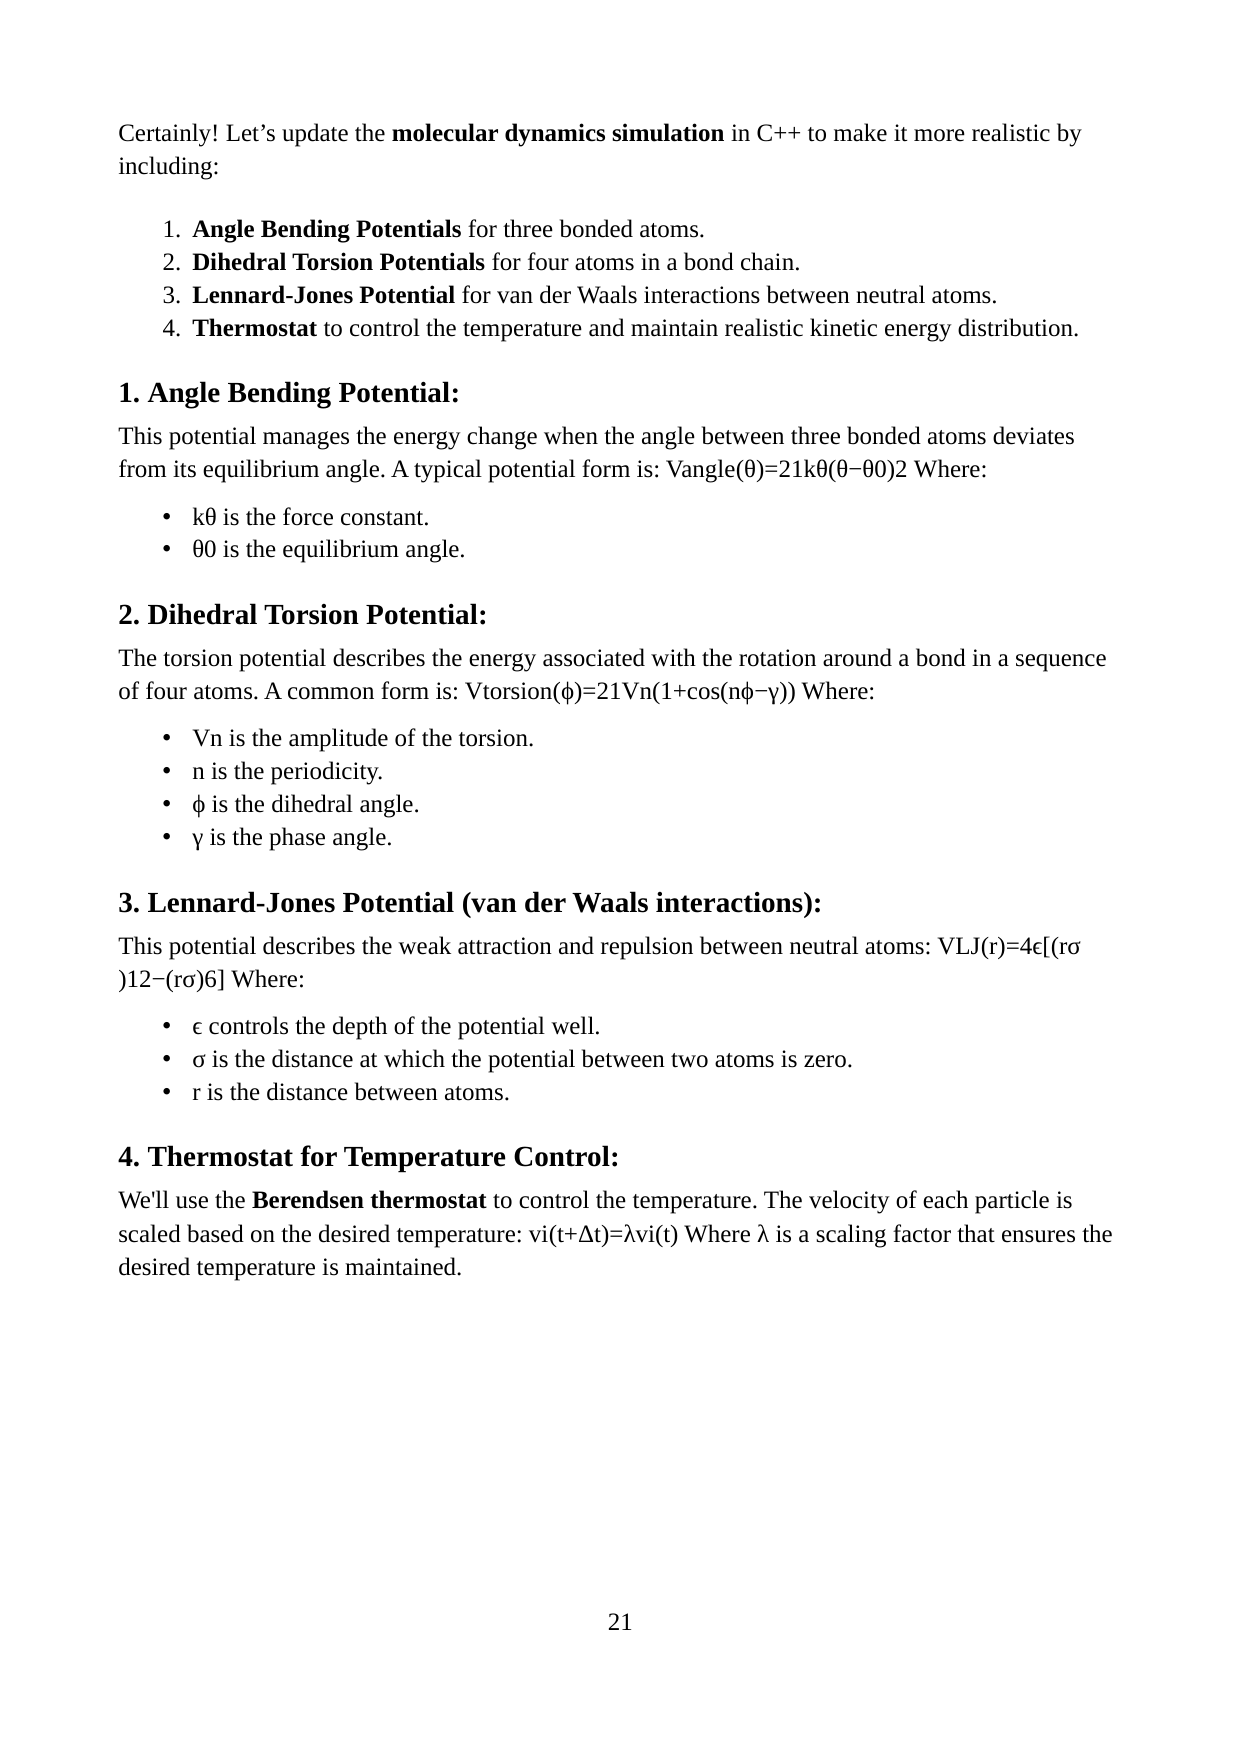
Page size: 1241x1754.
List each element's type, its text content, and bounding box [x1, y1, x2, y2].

list Dihedral Torsion Potentials for four atoms in a bond chain. [162, 247, 1122, 275]
list ϕ is the dihedral angle. [162, 789, 1122, 818]
text This potential describes the weak attraction and repulsion between neutral atoms: VLJ​(r)=4ϵ[(rσ​)12−(rσ​)6] Where: [118, 931, 1122, 992]
list kθ​ is the force constant. [162, 502, 1122, 530]
text The torsion potential describes the energy associated with the rotation around a bond in a sequence of four atoms. A common form is: Vtorsion​(ϕ)=21​Vn​(1+cos(nϕ−γ)) Where: [118, 643, 1122, 704]
subtitle 1. Angle Bending Potential: [118, 375, 1122, 408]
text This potential manages the energy change when the angle between three bonded atoms deviates from its equilibrium angle. A typical potential form is: Vangle​(θ)=21​kθ​(θ−θ0​)2 Where: [118, 421, 1122, 483]
list Vn​ is the amplitude of the torsion. [162, 723, 1122, 752]
list θ0​ is the equilibrium angle. [162, 534, 1122, 563]
list σ is the distance at which the potential between two atoms is zero. [162, 1044, 1122, 1073]
text We'll use the Berendsen thermostat to control the temperature. The velocity of each particle is scaled based on the desired temperature: vi​(t+Δt)=λvi​(t) Where λ is a scaling factor that ensures the desired temperature is maintained. [118, 1186, 1122, 1280]
text Certainly! Let’s update the molecular dynamics simulation in C++ to make it more realistic by including: [118, 118, 1122, 180]
subtitle 4. Thermostat for Temperature Control: [118, 1139, 1122, 1173]
subtitle 2. Dihedral Torsion Potential: [118, 597, 1122, 630]
list n is the periodicity. [162, 756, 1122, 785]
list Lennard-Jones Potential for van der Waals interactions between neutral atoms. [162, 280, 1122, 308]
subtitle 3. Lennard-Jones Potential (van der Waals interactions): [118, 885, 1122, 918]
list Thermostat to control the temperature and maintain realistic kinetic energy distribution. [162, 313, 1122, 341]
list Angle Bending Potentials for three bonded atoms. [162, 214, 1122, 242]
list ϵ controls the depth of the potential well. [162, 1011, 1122, 1040]
list γ is the phase angle. [162, 822, 1122, 851]
list r is the distance between atoms. [162, 1077, 1122, 1106]
